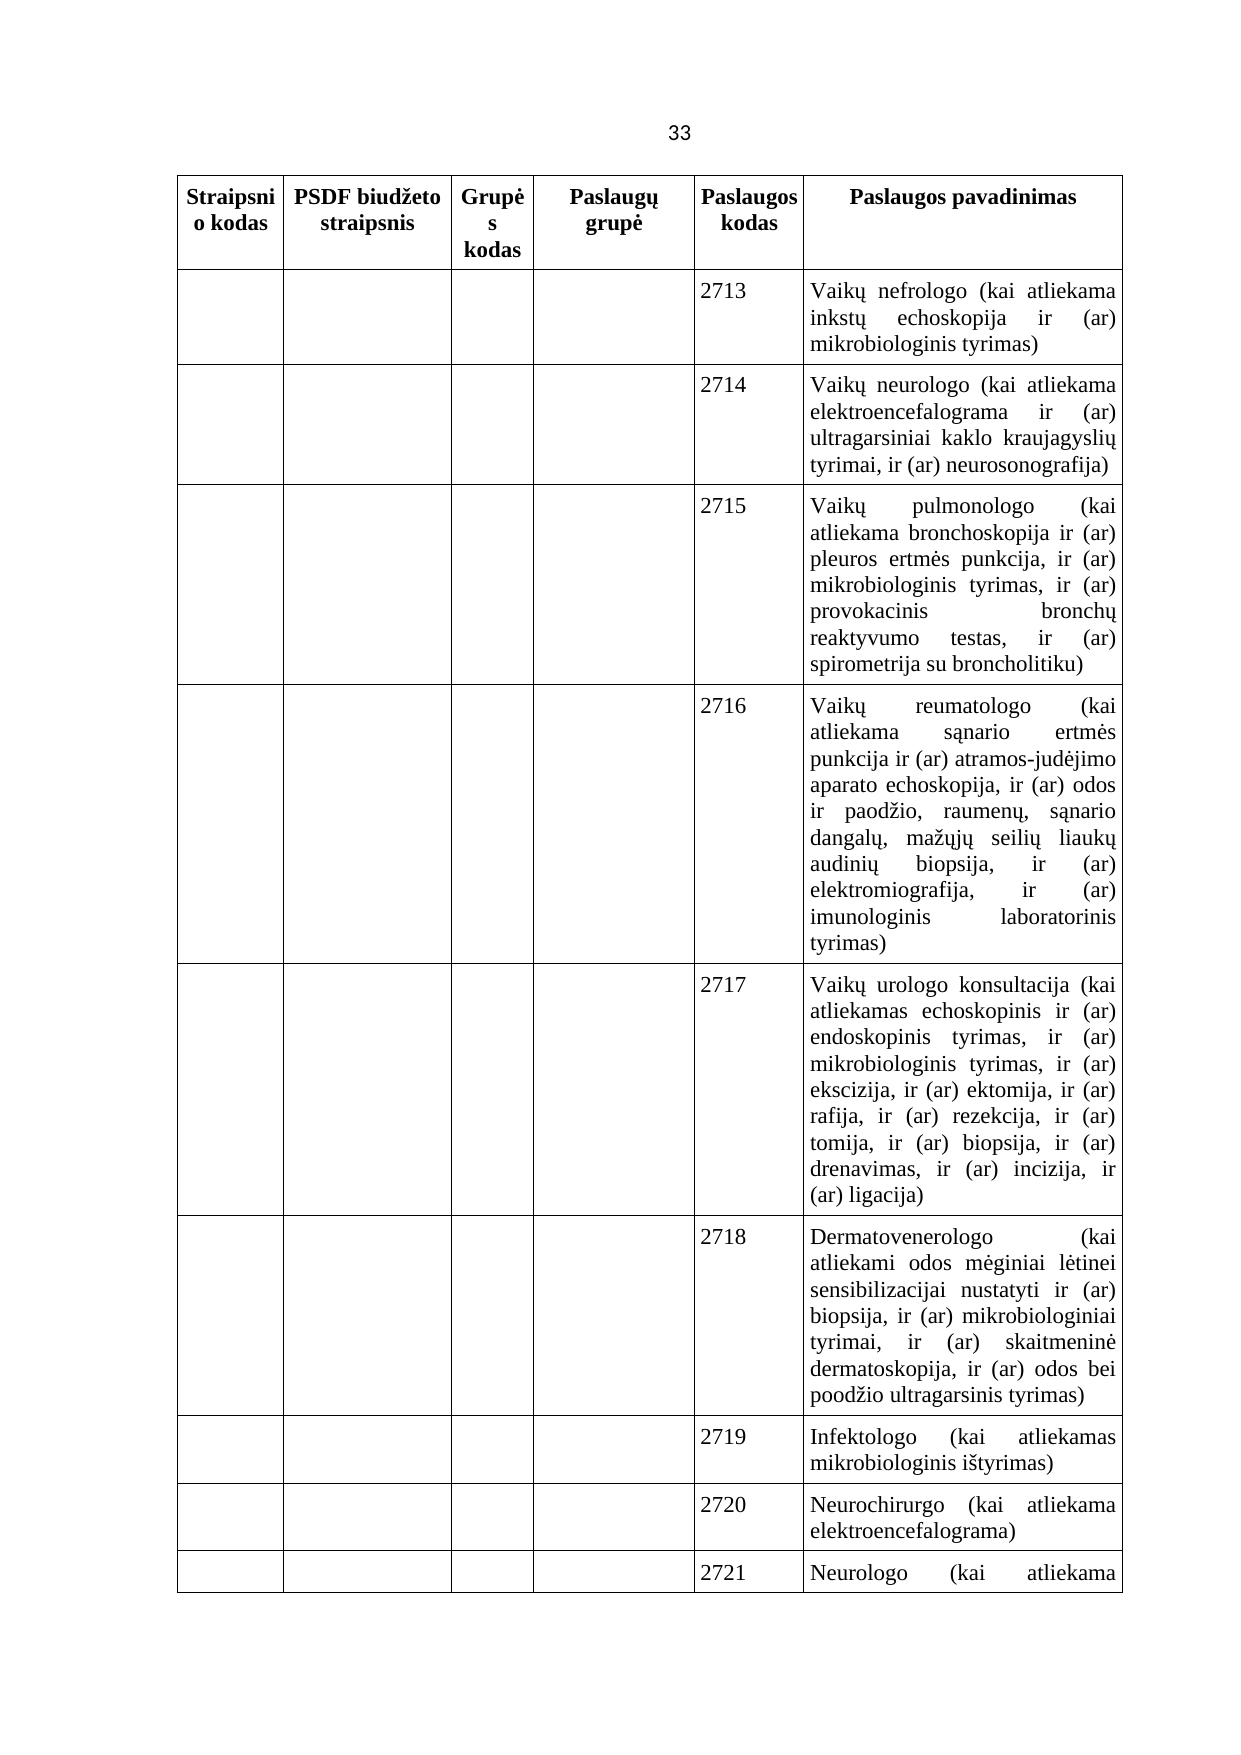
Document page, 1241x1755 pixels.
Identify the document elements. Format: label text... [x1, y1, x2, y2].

table_cell [452, 1551, 533, 1592]
table_cell [534, 1551, 694, 1592]
table_cell [534, 685, 694, 962]
table_cell [452, 270, 533, 363]
table_cell [178, 485, 283, 684]
table_cell [534, 365, 694, 484]
table_cell Vaikų urologo konsultacija (kai atliekamas echoskopinis ir (ar) endoskopinis tyrimas, ir (ar) mikrobiologinis tyrimas, ir (ar) ekscizija, ir (ar) ektomija, ir (ar) rafija, ir (ar) rezekcija, ir (ar) tomija, ir (ar) biopsija, ir (ar) drenavimas, ir (ar) incizija, ir (ar) ligacija) [804, 964, 1122, 1215]
table_cell [452, 485, 533, 684]
table_cell 2714 [695, 365, 803, 484]
table_cell [178, 1216, 283, 1414]
table_cell [534, 1416, 694, 1482]
table_header Paslaugos kodas [695, 176, 803, 269]
table_cell [178, 1416, 283, 1482]
table_cell 2717 [695, 964, 803, 1215]
table_cell Vaikų neurologo (kai atliekama elektroencefalograma ir (ar) ultragarsiniai kaklo kraujagyslių tyrimai, ir (ar) neurosonografija) [804, 365, 1122, 484]
table_cell Vaikų reumatologo (kai atliekama sąnario ertmės punkcija ir (ar) atramos-judėjimo aparato echoskopija, ir (ar) odos ir paodžio, raumenų, sąnario dangalų, mažųjų seilių liaukų audinių biopsija, ir (ar) elektromiografija, ir (ar) imunologinis laboratorinis tyrimas) [804, 685, 1122, 962]
table_cell [452, 964, 533, 1215]
table_cell [534, 964, 694, 1215]
table_cell 2718 [695, 1216, 803, 1414]
table_cell Neurologo (kai atliekama [804, 1551, 1122, 1592]
table_header Straipsnio kodas [178, 176, 283, 269]
table_cell [284, 1216, 451, 1414]
table_header Paslaugos pavadinimas [804, 176, 1122, 269]
table_header PSDF biudžeto straipsnis [284, 176, 451, 269]
table_cell [178, 1551, 283, 1592]
table_cell [452, 365, 533, 484]
table_cell [284, 1484, 451, 1550]
table_cell 2716 [695, 685, 803, 962]
table_cell Vaikų pulmonologo (kai atliekama bronchoskopija ir (ar) pleuros ertmės punkcija, ir (ar) mikrobiologinis tyrimas, ir (ar) provokacinis bronchų reaktyvumo testas, ir (ar) spirometrija su broncholitiku) [804, 485, 1122, 684]
table_header Paslaugų grupė [534, 176, 694, 269]
table_cell 2715 [695, 485, 803, 684]
table_cell [534, 485, 694, 684]
table_cell Infektologo (kai atliekamas mikrobiologinis ištyrimas) [804, 1416, 1122, 1482]
table_cell [452, 1484, 533, 1550]
table_cell [178, 270, 283, 363]
table_cell [284, 685, 451, 962]
table_cell [284, 270, 451, 363]
table_cell [534, 1484, 694, 1550]
table_cell [452, 1416, 533, 1482]
table_cell [534, 270, 694, 363]
table_cell Vaikų nefrologo (kai atliekama inkstų echoskopija ir (ar) mikrobiologinis tyrimas) [804, 270, 1122, 363]
table_cell [284, 1416, 451, 1482]
table_cell [178, 365, 283, 484]
table_cell [284, 365, 451, 484]
table_cell [178, 1484, 283, 1550]
table_cell 2721 [695, 1551, 803, 1592]
table_cell 2719 [695, 1416, 803, 1482]
table_cell [178, 685, 283, 962]
table_cell [284, 964, 451, 1215]
table_cell [178, 964, 283, 1215]
table_cell [452, 1216, 533, 1414]
table_cell [284, 485, 451, 684]
table_cell Dermatovenerologo (kai atliekami odos mėginiai lėtinei sensibilizacijai nustatyti ir (ar) biopsija, ir (ar) mikrobiologiniai tyrimai, ir (ar) skaitmeninė dermatoskopija, ir (ar) odos bei poodžio ultragarsinis tyrimas) [804, 1216, 1122, 1414]
table_cell 2713 [695, 270, 803, 363]
table_cell Neurochirurgo (kai atliekama elektroencefalograma) [804, 1484, 1122, 1550]
table_cell 2720 [695, 1484, 803, 1550]
table_cell [284, 1551, 451, 1592]
table_header Grupės kodas [452, 176, 533, 269]
table_cell [452, 685, 533, 962]
table_cell [534, 1216, 694, 1414]
